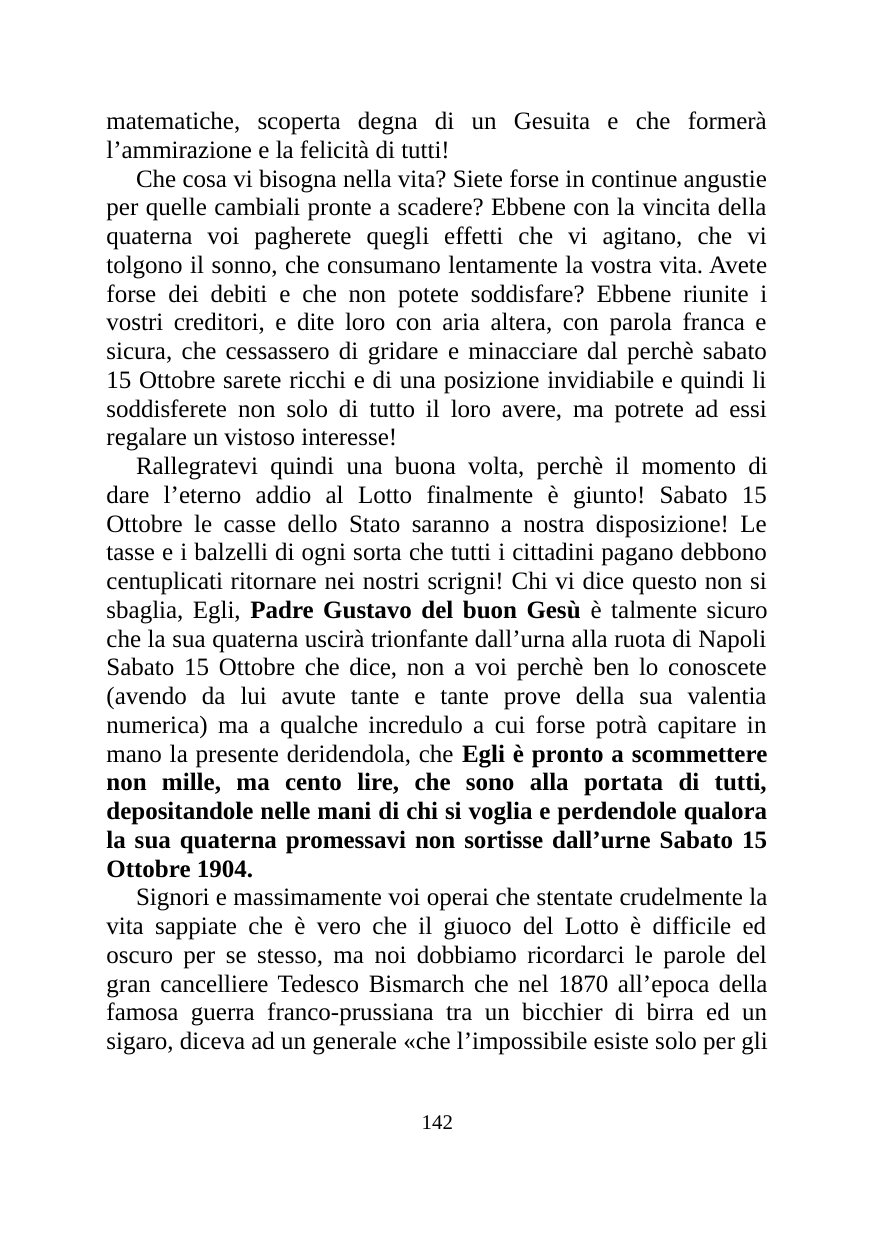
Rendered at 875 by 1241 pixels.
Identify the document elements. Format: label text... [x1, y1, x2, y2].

text Che cosa vi bisogna nella vita? Siete forse in continue angustie per quelle cambiali pronte a scadere? Ebbene con la vincita della quaterna voi pagherete quegli effetti che vi agitano, che vi tolgono il sonno, che consumano lentamente la vostra vita. Avete forse dei debiti e che non potete soddisfare? Ebbene riunite i vostri creditori, e dite loro con aria altera, con parola franca e sicura, che cessassero di gridare e minacciare dal perchè sabato 15 Ottobre sarete ricchi e di una posizione invidiabile e quindi li soddisferete non solo di tutto il loro avere, ma potrete ad essi regalare un vistoso interesse! [106, 164, 768, 451]
text Rallegratevi quindi una buona volta, perchè il momento di dare l’eterno addio al Lotto finalmente è giunto! Sabato 15 Ottobre le casse dello Stato saranno a nostra disposizione! Le tasse e i balzelli di ogni sorta che tutti i cittadini pagano debbono centuplicati ritornare nei nostri scrigni! Chi vi dice questo non si sbaglia, Egli, Padre Gustavo del buon Gesù è talmente sicuro che la sua quaterna uscirà trionfante dall’urna alla ruota di Napoli Sabato 15 Ottobre che dice, non a voi perchè ben lo conoscete (avendo da lui avute tante e tante prove della sua valentia numerica) ma a qualche incredulo a cui forse potrà capitare in mano la presente deridendola, che Egli è pronto a scommettere non mille, ma cento lire, che sono alla portata di tutti, depositandole nelle mani di chi si voglia e perdendole qualora la sua quaterna promessavi non sortisse dall’urne Sabato 15 Ottobre 1904. [106, 451, 768, 882]
text Signori e massimamente voi operai che stentate crudelmente la vita sappiate che è vero che il giuoco del Lotto è difficile ed oscuro per se stesso, ma noi dobbiamo ricordarci le parole del gran cancelliere Tedesco Bismarch che nel 1870 all’epoca della famosa guerra franco-prussiana tra un bicchier di birra ed un sigaro, diceva ad un generale «che l’impossibile esiste solo per gli [106, 882, 768, 1055]
text matematiche, scoperta degna di un Gesuita e che formerà l’ammirazione e la felicità di tutti! [106, 106, 768, 164]
